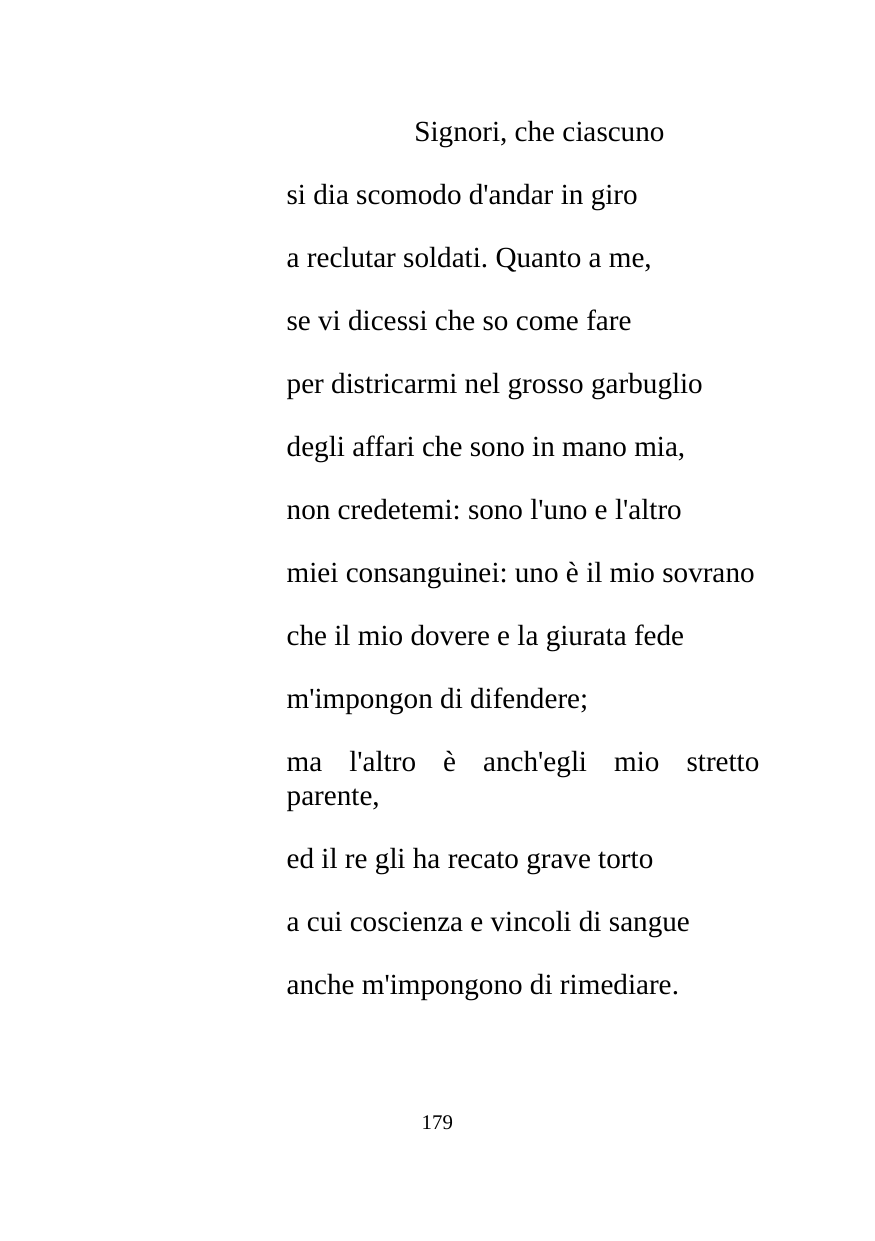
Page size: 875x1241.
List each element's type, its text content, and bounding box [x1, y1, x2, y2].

table_cell Signori, che ciascuno si dia scomodo d'andar in giro a reclutar soldati. Quanto a me, se vi dicessi che so come fare per districarmi nel grosso garbuglio degli affari che sono in mano mia, non credetemi: sono l'uno e l'altro miei consanguinei: uno è il mio sovrano che il mio dovere e la giurata fede m'impongon di difendere; ma l'altro è anch'egli mio stretto parente, ed il re gli ha recato grave torto a cui coscienza e vincoli di sangue anche m'impongono di rimediare. [279, 106, 768, 1038]
table_cell [106, 106, 279, 1038]
